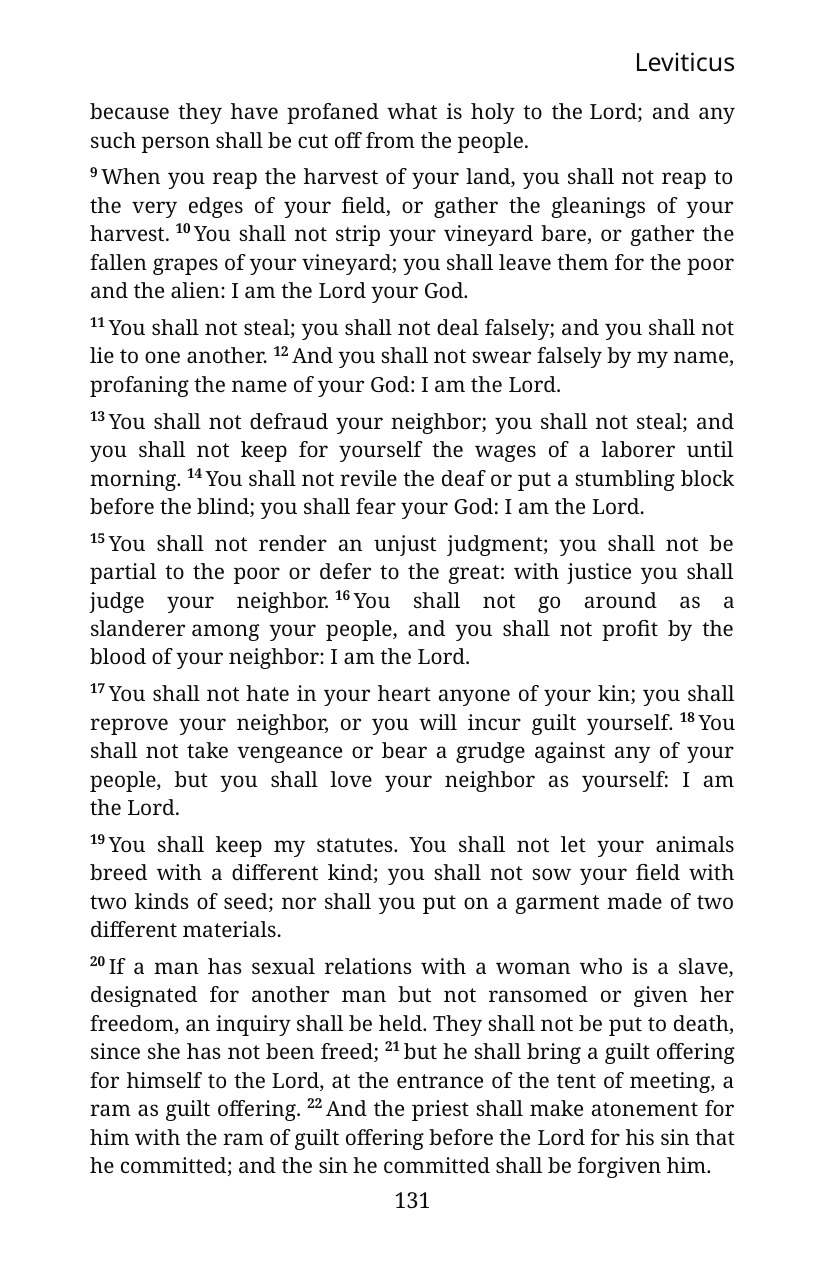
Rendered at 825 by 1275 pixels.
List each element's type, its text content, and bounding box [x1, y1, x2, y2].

text 9 When you reap the harvest of your land, you shall not reap to the very edges of your field, or gather the gleanings of your harvest. 10 You shall not strip your vineyard bare, or gather the fallen grapes of your vineyard; you shall leave them for the poor and the alien: I am the Lord your God. [90, 163, 735, 305]
text 19 You shall keep my statutes. You shall not let your animals breed with a different kind; you shall not sow your field with two kinds of seed; nor shall you put on a garment made of two different materials. [90, 830, 735, 944]
text 17 You shall not hate in your heart anyone of your kin; you shall reprove your neighbor, or you will incur guilt yourself. 18 You shall not take vengeance or bear a grudge against any of your people, but you shall love your neighbor as yourself: I am the Lord. [90, 679, 735, 822]
text because they have profaned what is holy to the Lord; and any such person shall be cut off from the people. [90, 97, 735, 154]
text 13 You shall not defraud your neighbor; you shall not steal; and you shall not keep for yourself the wages of a laborer until morning. 14 You shall not revile the deaf or put a stumbling block before the blind; you shall fear your God: I am the Lord. [90, 407, 735, 521]
text 11 You shall not steal; you shall not deal falsely; and you shall not lie to one another. 12 And you shall not swear falsely by my name, profaning the name of your God: I am the Lord. [90, 313, 735, 398]
text 15 You shall not render an unjust judgment; you shall not be partial to the poor or defer to the great: with justice you shall judge your neighbor. 16 You shall not go around as a slanderer among your people, and you shall not profit by the blood of your neighbor: I am the Lord. [90, 529, 735, 671]
text 20 If a man has sexual relations with a woman who is a slave, designated for another man but not ransomed or given her freedom, an inquiry shall be held. They shall not be put to death, since she has not been freed; 21 but he shall bring a guilt offering for himself to the Lord, at the entrance of the tent of meeting, a ram as guilt offering. 22 And the priest shall make atonement for him with the ram of guilt offering before the Lord for his sin that he committed; and the sin he committed shall be forgiven him. [90, 952, 735, 1179]
